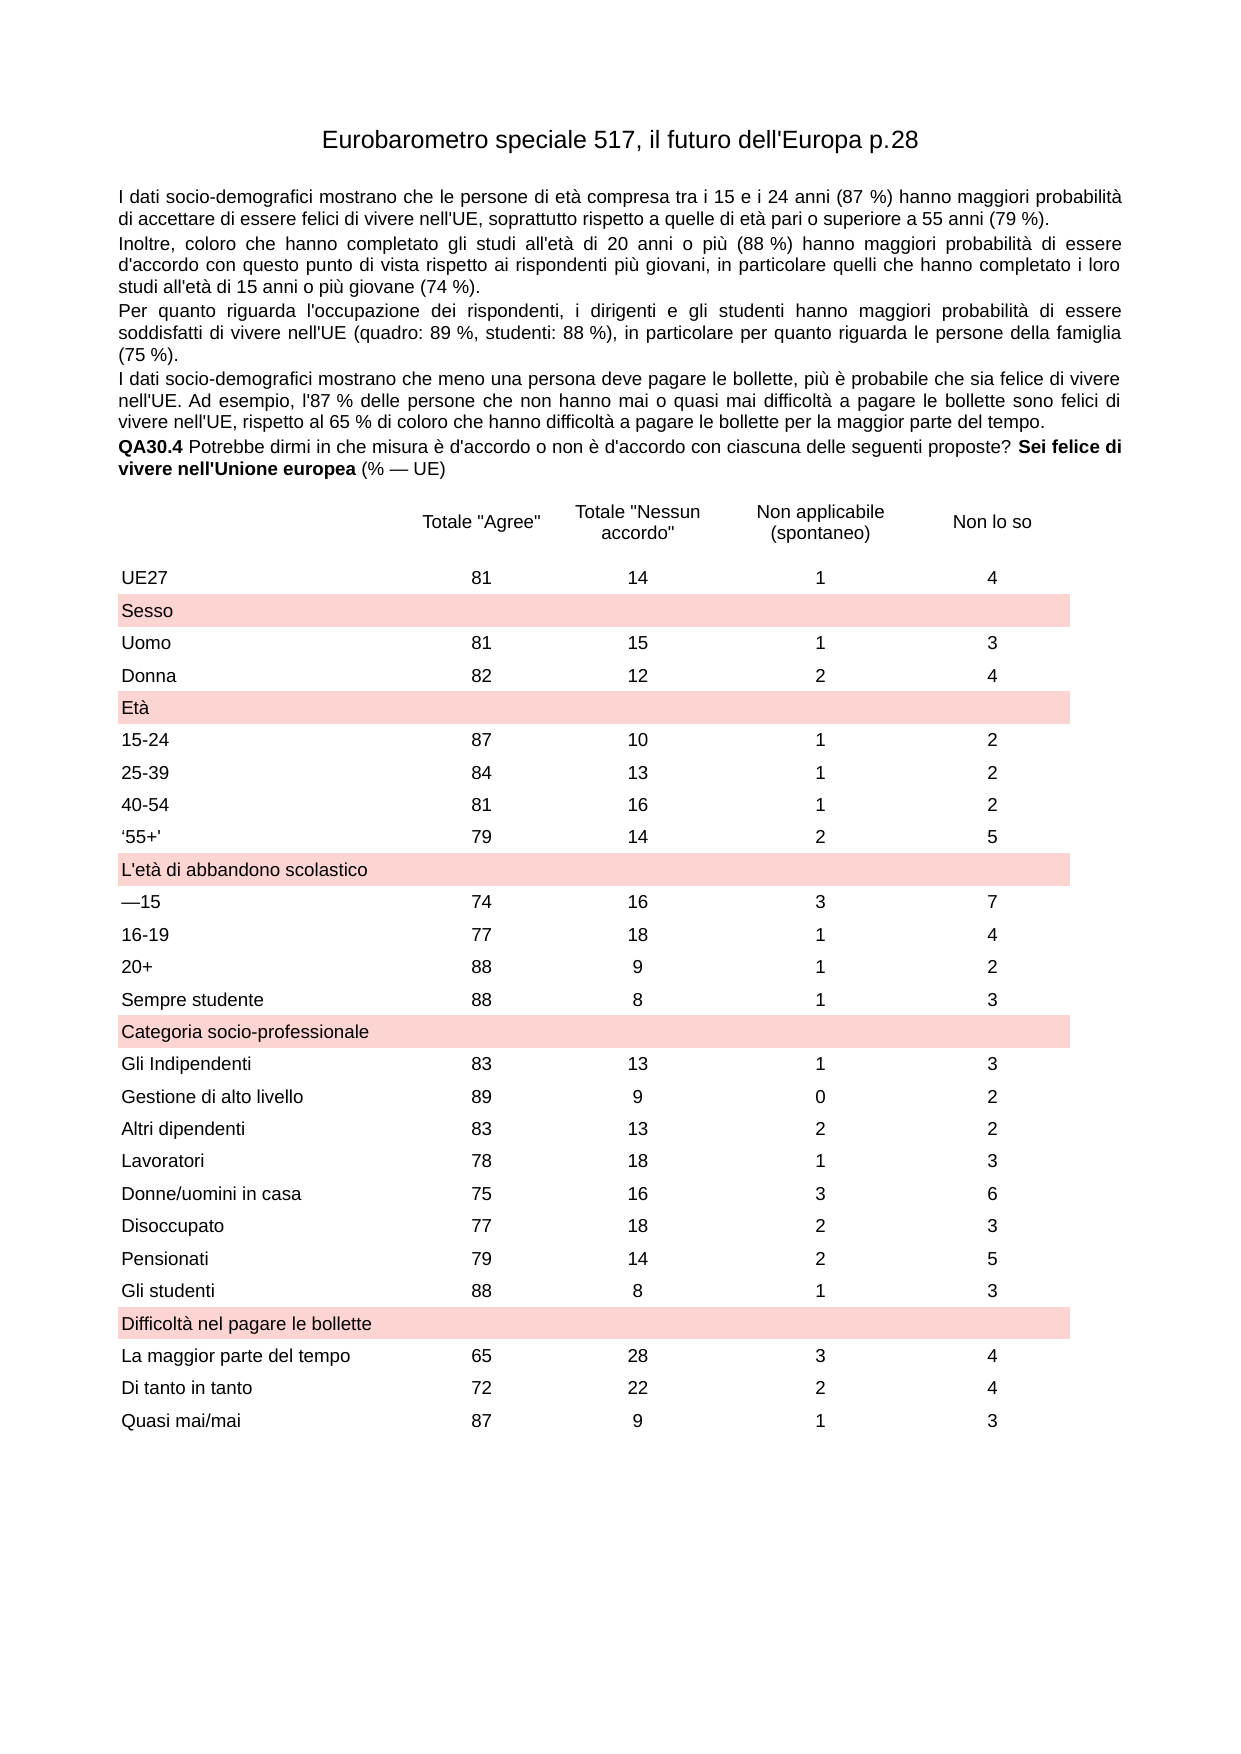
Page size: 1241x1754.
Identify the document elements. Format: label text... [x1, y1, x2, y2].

table_header Totale "Nessun accordo" [549, 483, 726, 562]
table_cell Sesso [118, 594, 413, 627]
table_cell 72 [413, 1372, 549, 1404]
table_cell 3 [915, 983, 1070, 1015]
table_cell 25-39 [118, 756, 413, 788]
table_cell 1 [726, 627, 915, 659]
table_cell 7 [915, 886, 1070, 918]
table_cell Altri dipendenti [118, 1113, 413, 1145]
table_cell 3 [726, 886, 915, 918]
table_cell Gli studenti [118, 1275, 413, 1307]
table_cell Uomo [118, 627, 413, 659]
table_cell Difficoltà nel pagare le bollette [118, 1307, 413, 1339]
table_cell 5 [915, 1242, 1070, 1274]
table_cell 4 [915, 562, 1070, 594]
table_cell 20+ [118, 951, 413, 983]
table_cell Donna [118, 659, 413, 691]
table_cell 77 [413, 918, 549, 951]
table_cell 2 [915, 951, 1070, 983]
table_cell 1 [726, 724, 915, 756]
table_cell [413, 1015, 549, 1048]
table_cell Disoccupato [118, 1210, 413, 1242]
table_cell 81 [413, 789, 549, 821]
table_cell [549, 1015, 726, 1048]
table_cell 16 [549, 1177, 726, 1210]
table_header Non applicabile (spontaneo) [726, 483, 915, 562]
table_cell 3 [726, 1339, 915, 1372]
table_cell [549, 691, 726, 724]
table_cell 1 [726, 756, 915, 788]
table_cell 9 [549, 1080, 726, 1112]
table_cell 77 [413, 1210, 549, 1242]
table_cell [726, 1307, 915, 1339]
table_cell 16-19 [118, 918, 413, 951]
table_cell 3 [915, 1210, 1070, 1242]
table_cell [726, 1015, 915, 1048]
table_cell 2 [726, 821, 915, 853]
text QA30.4 Potrebbe dirmi in che misura è d'accordo o non è d'accordo con ciascuna delle seguenti proposte? Sei felice di vivere nell'Unione europea (% — UE) [118, 436, 1122, 479]
table_cell 1 [726, 918, 915, 951]
table_cell 75 [413, 1177, 549, 1210]
table_cell 2 [726, 1113, 915, 1145]
table_cell 88 [413, 951, 549, 983]
table_cell 22 [549, 1372, 726, 1404]
table_cell 81 [413, 562, 549, 594]
table_cell 28 [549, 1339, 726, 1372]
table_cell Categoria socio-professionale [118, 1015, 413, 1048]
table_cell [915, 691, 1070, 724]
table_cell 15-24 [118, 724, 413, 756]
table_cell Età [118, 691, 413, 724]
table_cell 3 [915, 1048, 1070, 1080]
table_cell 79 [413, 821, 549, 853]
table_cell [413, 594, 549, 627]
table_cell 1 [726, 951, 915, 983]
table_cell 16 [549, 789, 726, 821]
table_cell 1 [726, 1275, 915, 1307]
table_cell [915, 853, 1070, 886]
table_cell 13 [549, 1113, 726, 1145]
table_cell 65 [413, 1339, 549, 1372]
table_cell 16 [549, 886, 726, 918]
table_cell 84 [413, 756, 549, 788]
text Inoltre, coloro che hanno completato gli studi all'età di 20 anni o più (88 %) hanno maggiori probabilità di essere d'accordo con questo punto di vista rispetto ai rispondenti più giovani, in particolare quelli che hanno completato i loro studi all'età di 15 anni o più giovane (74 %). [118, 232, 1122, 297]
table_cell 5 [915, 821, 1070, 853]
table_cell 2 [915, 756, 1070, 788]
table_cell 18 [549, 1145, 726, 1177]
table_cell 8 [549, 983, 726, 1015]
table_cell Di tanto in tanto [118, 1372, 413, 1404]
table_cell 14 [549, 821, 726, 853]
table_cell 82 [413, 659, 549, 691]
table_cell [726, 594, 915, 627]
table_cell —15 [118, 886, 413, 918]
table_header Totale "Agree" [413, 483, 549, 562]
table_cell UE27 [118, 562, 413, 594]
table_cell [413, 853, 549, 886]
table_cell 83 [413, 1113, 549, 1145]
table_cell 78 [413, 1145, 549, 1177]
table_cell [413, 691, 549, 724]
table_header [118, 483, 413, 562]
table_cell 4 [915, 918, 1070, 951]
table_cell 10 [549, 724, 726, 756]
table_cell 40-54 [118, 789, 413, 821]
table_cell [726, 691, 915, 724]
table_cell [549, 594, 726, 627]
table_cell 89 [413, 1080, 549, 1112]
table_cell 2 [915, 1080, 1070, 1112]
table_cell Pensionati [118, 1242, 413, 1274]
table_cell 8 [549, 1275, 726, 1307]
table_cell Gestione di alto livello [118, 1080, 413, 1112]
table_cell Donne/uomini in casa [118, 1177, 413, 1210]
table_cell 79 [413, 1242, 549, 1274]
table_cell 12 [549, 659, 726, 691]
table_cell 2 [915, 1113, 1070, 1145]
table_cell 14 [549, 1242, 726, 1274]
table_cell 4 [915, 1339, 1070, 1372]
table_cell Gli Indipendenti [118, 1048, 413, 1080]
table_cell 3 [915, 1404, 1070, 1436]
table_cell 2 [726, 1242, 915, 1274]
table_cell [915, 1015, 1070, 1048]
table_cell 18 [549, 1210, 726, 1242]
table_cell 88 [413, 983, 549, 1015]
table_cell 3 [915, 627, 1070, 659]
table_cell 1 [726, 983, 915, 1015]
table_cell 4 [915, 659, 1070, 691]
table_cell 87 [413, 1404, 549, 1436]
table_cell Lavoratori [118, 1145, 413, 1177]
table_cell 3 [915, 1145, 1070, 1177]
table_cell 1 [726, 1145, 915, 1177]
table_cell [549, 1307, 726, 1339]
table_cell [915, 594, 1070, 627]
table_cell 1 [726, 789, 915, 821]
table_cell 14 [549, 562, 726, 594]
table_cell 9 [549, 1404, 726, 1436]
table_cell [915, 1307, 1070, 1339]
text Per quanto riguarda l'occupazione dei rispondenti, i dirigenti e gli studenti hanno maggiori probabilità di essere soddisfatti di vivere nell'UE (quadro: 89 %, studenti: 88 %), in particolare per quanto riguarda le persone della famiglia (75 %). [118, 300, 1122, 365]
table_cell 6 [915, 1177, 1070, 1210]
table_cell L'età di abbandono scolastico [118, 853, 413, 886]
table_cell 88 [413, 1275, 549, 1307]
text I dati socio-demografici mostrano che le persone di età compresa tra i 15 e i 24 anni (87 %) hanno maggiori probabilità di accettare di essere felici di vivere nell'UE, soprattutto rispetto a quelle di età pari o superiore a 55 anni (79 %). [118, 186, 1122, 229]
table_cell 3 [726, 1177, 915, 1210]
text I dati socio-demografici mostrano che meno una persona deve pagare le bollette, più è probabile che sia felice di vivere nell'UE. Ad esempio, l'87 % delle persone che non hanno mai o quasi mai difficoltà a pagare le bollette sono felici di vivere nell'UE, rispetto al 65 % di coloro che hanno difficoltà a pagare le bollette per la maggior parte del tempo. [118, 368, 1122, 433]
table_cell [726, 853, 915, 886]
table_cell Sempre studente [118, 983, 413, 1015]
table_cell ‘55+' [118, 821, 413, 853]
table_cell 18 [549, 918, 726, 951]
table_cell 2 [726, 1210, 915, 1242]
table_cell 0 [726, 1080, 915, 1112]
table_header Non lo so [915, 483, 1070, 562]
table_cell 13 [549, 1048, 726, 1080]
table_cell 2 [726, 659, 915, 691]
table_cell 2 [726, 1372, 915, 1404]
table_cell 2 [915, 789, 1070, 821]
table_cell 1 [726, 562, 915, 594]
table_cell 15 [549, 627, 726, 659]
table_cell Quasi mai/mai [118, 1404, 413, 1436]
table_cell 1 [726, 1404, 915, 1436]
table_cell La maggior parte del tempo [118, 1339, 413, 1372]
table_cell 83 [413, 1048, 549, 1080]
table_cell 87 [413, 724, 549, 756]
table_cell [413, 1307, 549, 1339]
table_cell 81 [413, 627, 549, 659]
table_cell 74 [413, 886, 549, 918]
table_cell 9 [549, 951, 726, 983]
table_cell 3 [915, 1275, 1070, 1307]
table_cell 1 [726, 1048, 915, 1080]
table_cell 13 [549, 756, 726, 788]
table_cell [549, 853, 726, 886]
table_cell 4 [915, 1372, 1070, 1404]
table_cell 2 [915, 724, 1070, 756]
